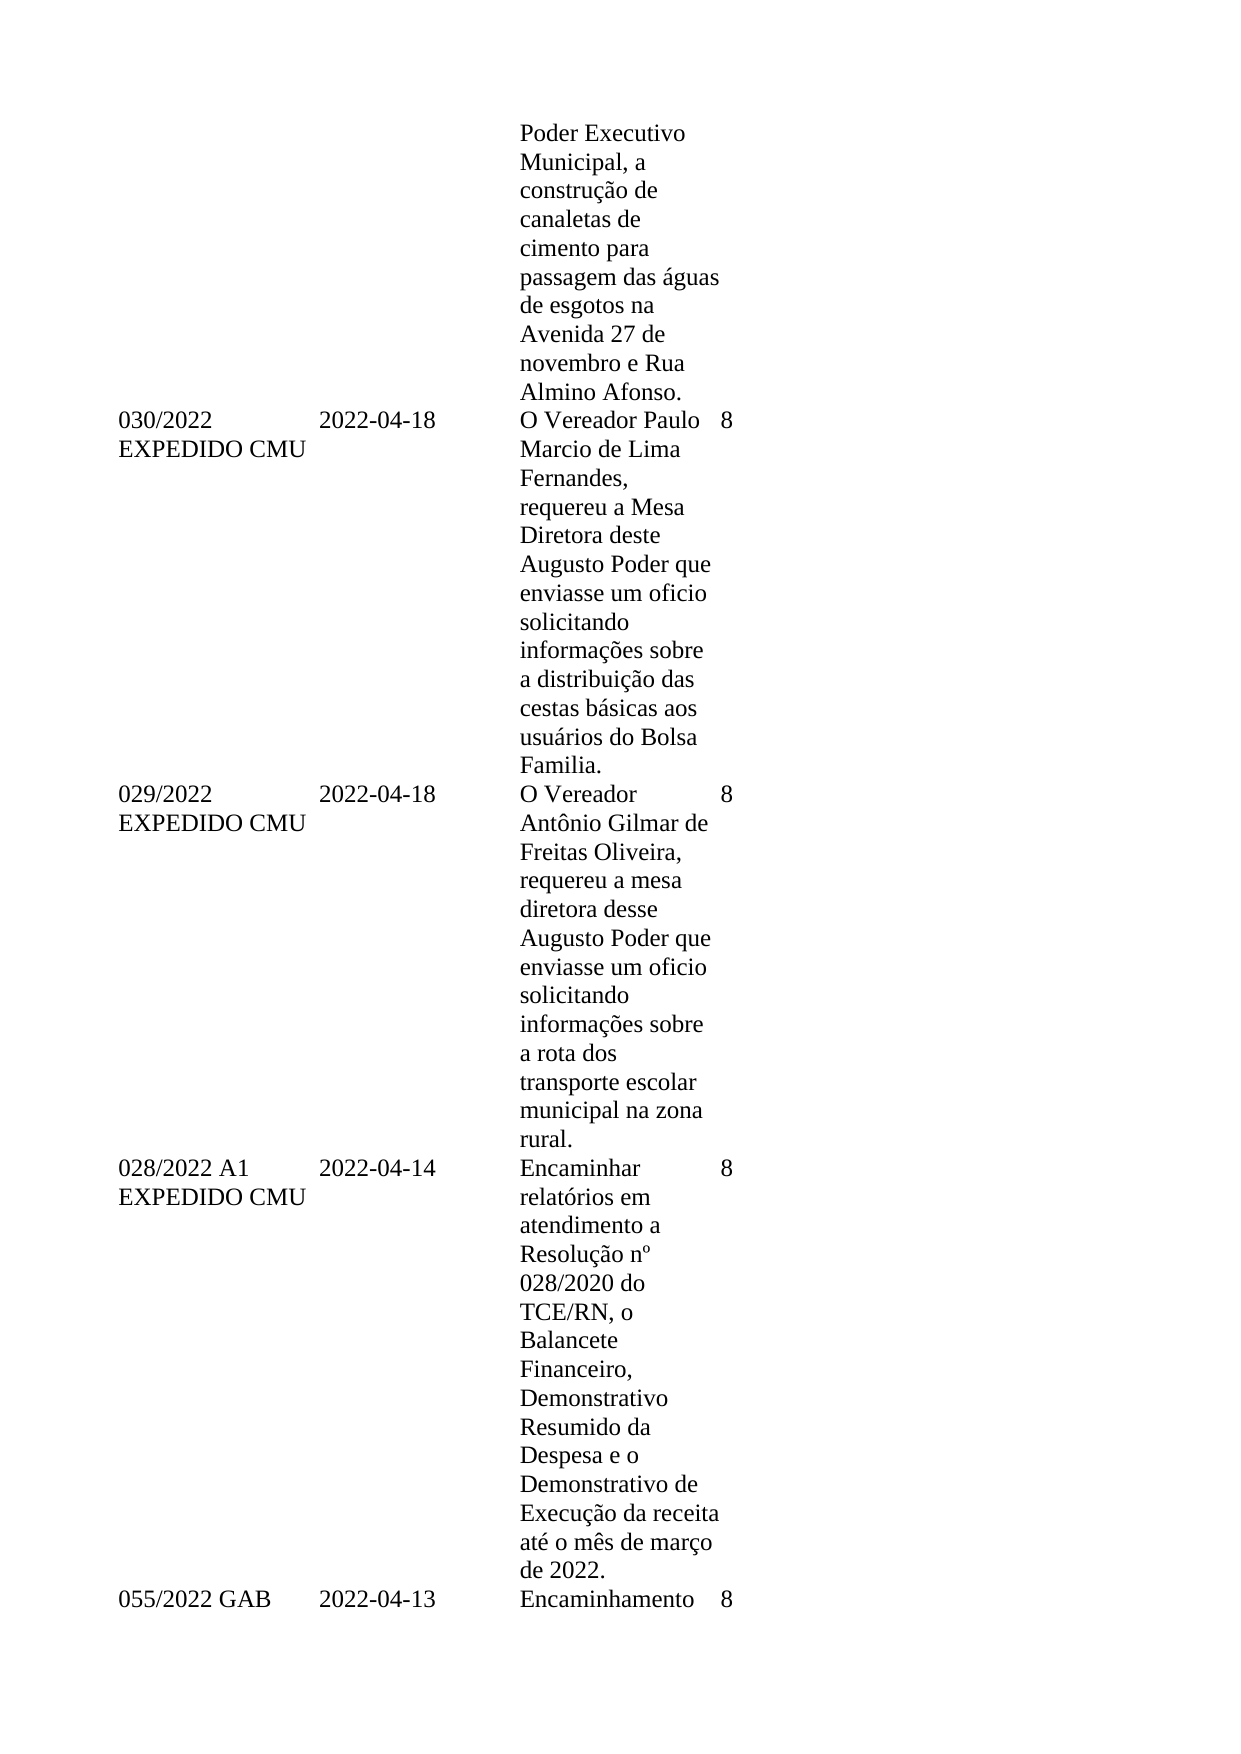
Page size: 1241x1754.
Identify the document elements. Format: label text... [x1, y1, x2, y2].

table_cell 2022-04-18 [319, 406, 519, 779]
table_cell O Vereador Paulo Marcio de Lima Fernandes, requereu a Mesa Diretora deste Augusto Poder que enviasse um oficio solicitando informações sobre a distribuição das cestas básicas aos usuários do Bolsa Familia. [520, 406, 720, 779]
table_cell Encaminhar relatórios em atendimento a Resolução nº 028/2020 do TCE/RN, o Balancete Financeiro, Demonstrativo Resumido da Despesa e o Demonstrativo de Execução da receita até o mês de março de 2022. [520, 1153, 720, 1584]
table_cell 2022-04-14 [319, 1153, 519, 1584]
table_cell 8 [720, 1153, 921, 1584]
table_cell O Vereador Antônio Gilmar de Freitas Oliveira, requereu a mesa diretora desse Augusto Poder que enviasse um oficio solicitando informações sobre a rota dos transporte escolar municipal na zona rural. [520, 779, 720, 1153]
table_cell 2022-04-13 [319, 1584, 519, 1613]
table_cell [118, 118, 319, 406]
table_cell 029/2022 EXPEDIDO CMU [118, 779, 319, 1153]
table_cell [921, 1584, 1122, 1613]
table_cell 055/2022 GAB [118, 1584, 319, 1613]
table_cell [319, 118, 519, 406]
table_cell 8 [720, 779, 921, 1153]
table_cell 028/2022 A1 EXPEDIDO CMU [118, 1153, 319, 1584]
table_cell Poder Executivo Municipal, a construção de canaletas de cimento para passagem das águas de esgotos na Avenida 27 de novembro e Rua Almino Afonso. [520, 118, 720, 406]
table_cell Encaminhamento [520, 1584, 720, 1613]
table_cell [921, 118, 1122, 406]
table_cell [921, 406, 1122, 779]
table_cell 2022-04-18 [319, 779, 519, 1153]
table_cell [720, 118, 921, 406]
table_cell [921, 779, 1122, 1153]
table_cell 030/2022 EXPEDIDO CMU [118, 406, 319, 779]
table_cell 8 [720, 1584, 921, 1613]
table_cell 8 [720, 406, 921, 779]
table_cell [921, 1153, 1122, 1584]
